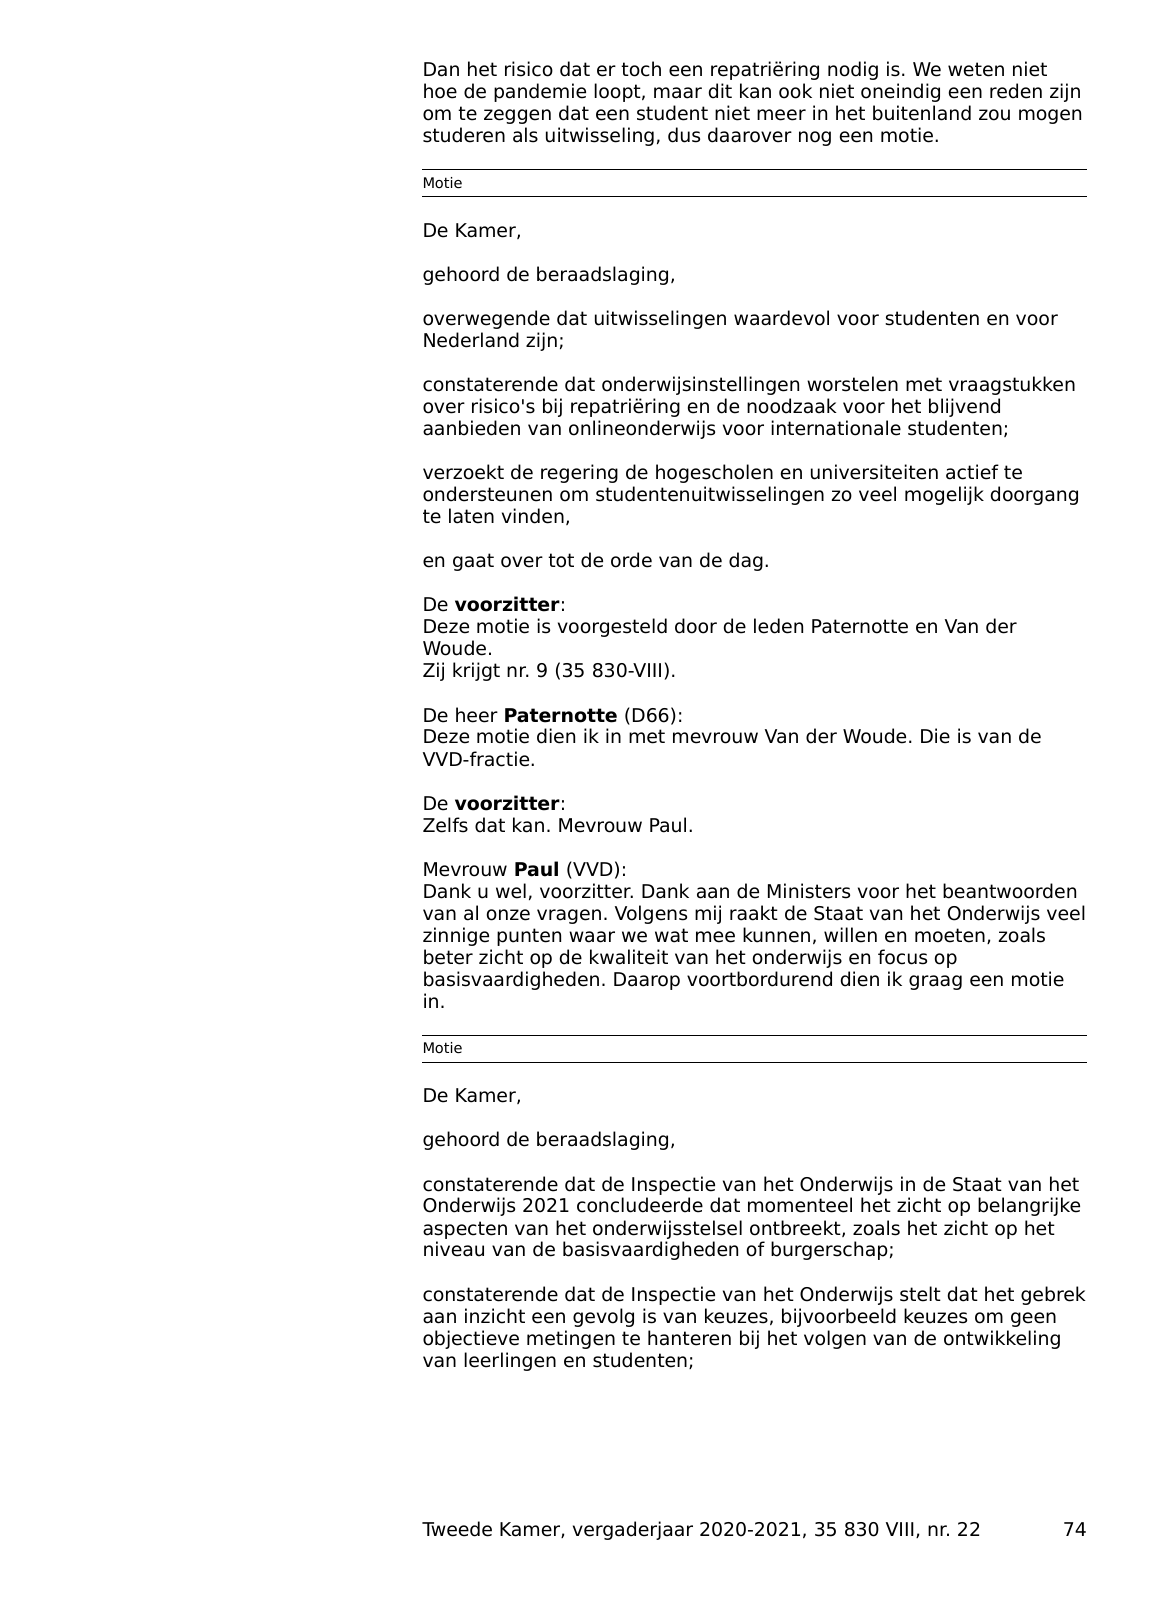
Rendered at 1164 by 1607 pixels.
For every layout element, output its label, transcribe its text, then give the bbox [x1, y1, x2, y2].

table_header Motie [422, 170, 1087, 196]
text en gaat over tot de orde van de dag. [422, 550, 1087, 572]
text Dank u wel, voorzitter. Dank aan de Ministers voor het beantwoorden van al onze vragen. Volgens mij raakt de Staat van het Onderwijs veel zinnige punten waar we wat mee kunnen, willen en moeten, zoals beter zicht op de kwaliteit van het onderwijs en focus op basisvaardigheden. Daarop voortbordurend dien ik graag een motie in. [422, 881, 1087, 1013]
text overwegende dat uitwisselingen waardevol voor studenten en voor Nederland zijn; [422, 308, 1087, 352]
text Dan het risico dat er toch een repatriëring nodig is. We weten niet hoe de pandemie loopt, maar dit kan ook niet oneindig een reden zijn om te zeggen dat een student niet meer in het buitenland zou mogen studeren als uitwisseling, dus daarover nog een motie. [422, 59, 1087, 147]
text constaterende dat de Inspectie van het Onderwijs in de Staat van het Onderwijs 2021 concludeerde dat momenteel het zicht op belangrijke aspecten van het onderwijsstelsel ontbreekt, zoals het zicht op het niveau van de basisvaardigheden of burgerschap; [422, 1173, 1087, 1261]
text Mevrouw Paul (VVD): [422, 859, 1087, 881]
text Zij krijgt nr. 9 (35 830-VIII). [422, 660, 1087, 682]
text Zelfs dat kan. Mevrouw Paul. [422, 814, 1087, 837]
text verzoekt de regering de hogescholen en universiteiten actief te ondersteunen om studentenuitwisselingen zo veel mogelijk doorgang te laten vinden, [422, 462, 1087, 528]
text constaterende dat onderwijsinstellingen worstelen met vraagstukken over risico's bij repatriëring en de noodzaak voor het blijvend aanbieden van onlineonderwijs voor internationale studenten; [422, 374, 1087, 440]
text De Kamer, [422, 219, 1087, 241]
text constaterende dat de Inspectie van het Onderwijs stelt dat het gebrek aan inzicht een gevolg is van keuzes, bijvoorbeeld keuzes om geen objectieve metingen te hanteren bij het volgen van de ontwikkeling van leerlingen en studenten; [422, 1283, 1087, 1371]
text De Kamer, [422, 1085, 1087, 1107]
text gehoord de beraadslaging, [422, 264, 1087, 286]
text Deze motie is voorgesteld door de leden Paternotte en Van der Woude. [422, 616, 1087, 660]
text De heer Paternotte (D66): [422, 704, 1087, 726]
text De voorzitter: [422, 594, 1087, 616]
table_header Motie [422, 1036, 1087, 1062]
text gehoord de beraadslaging, [422, 1129, 1087, 1151]
text Deze motie dien ik in met mevrouw Van der Woude. Die is van de VVD-fractie. [422, 726, 1087, 770]
text De voorzitter: [422, 793, 1087, 814]
